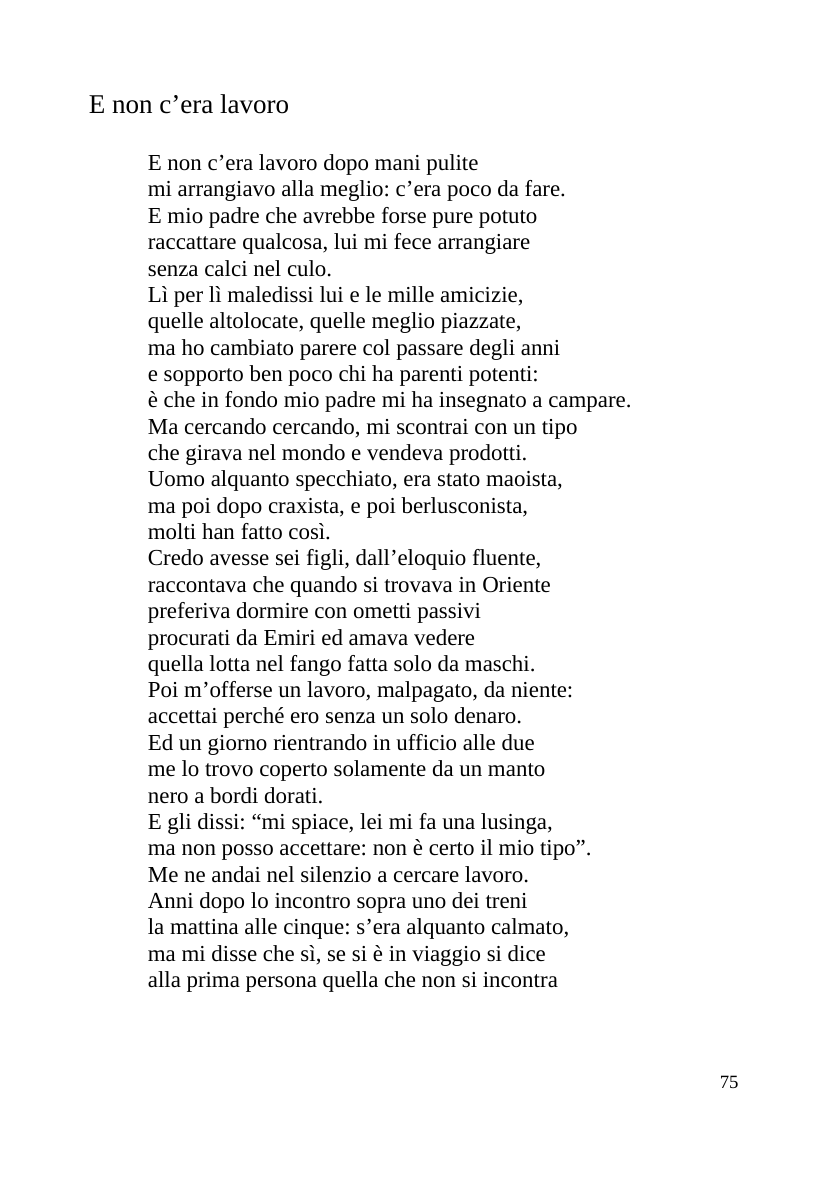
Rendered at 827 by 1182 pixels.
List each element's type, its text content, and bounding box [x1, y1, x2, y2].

text è che in fondo mio padre mi ha insegnato a campare. [148, 386, 738, 413]
text accettai perché ero senza un solo denaro. [148, 703, 738, 729]
text Uomo alquanto specchiato, era stato maoista, [148, 465, 738, 492]
text Lì per lì maledissi lui e le mille amicizie, [148, 281, 738, 307]
text E mio padre che avrebbe forse pure potuto [148, 202, 738, 228]
text raccattare qualcosa, lui mi fece arrangiare [148, 228, 738, 254]
text ma mi disse che sì, se si è in viaggio si dice [148, 940, 738, 966]
text Ed un giorno rientrando in ufficio alle due [148, 729, 738, 755]
text Anni dopo lo incontro sopra uno dei treni [148, 887, 738, 913]
text quelle altolocate, quelle meglio piazzate, [148, 307, 738, 334]
text raccontava che quando si trovava in Oriente [148, 571, 738, 597]
text ma poi dopo craxista, e poi berlusconista, [148, 492, 738, 518]
text che girava nel mondo e vendeva prodotti. [148, 439, 738, 465]
text molti han fatto così. [148, 518, 738, 544]
text ma ho cambiato parere col passare degli anni [148, 334, 738, 360]
text senza calci nel culo. [148, 254, 738, 281]
text Credo avesse sei figli, dall’eloquio fluente, [148, 544, 738, 571]
text E gli dissi: “mi spiace, lei mi fa una lusinga, [148, 808, 738, 834]
text alla prima persona quella che non si incontra [148, 966, 738, 992]
text la mattina alle cinque: s’era alquanto calmato, [148, 913, 738, 940]
text e sopporto ben poco chi ha parenti potenti: [148, 360, 738, 386]
text quella lotta nel fango fatta solo da maschi. [148, 650, 738, 676]
text Ma cercando cercando, mi scontrai con un tipo [148, 413, 738, 439]
text nero a bordi dorati. [148, 782, 738, 808]
text Poi m’offerse un lavoro, malpagato, da niente: [148, 676, 738, 703]
text procurati da Emiri ed amava vedere [148, 623, 738, 650]
text ma non posso accettare: non è certo il mio tipo”. [148, 834, 738, 861]
text E non c’era lavoro [88, 88, 738, 120]
text preferiva dormire con ometti passivi [148, 597, 738, 623]
text Me ne andai nel silenzio a cercare lavoro. [148, 861, 738, 887]
text me lo trovo coperto solamente da un manto [148, 755, 738, 782]
text E non c’era lavoro dopo mani pulite [148, 149, 738, 176]
text mi arrangiavo alla meglio: c’era poco da fare. [148, 176, 738, 202]
